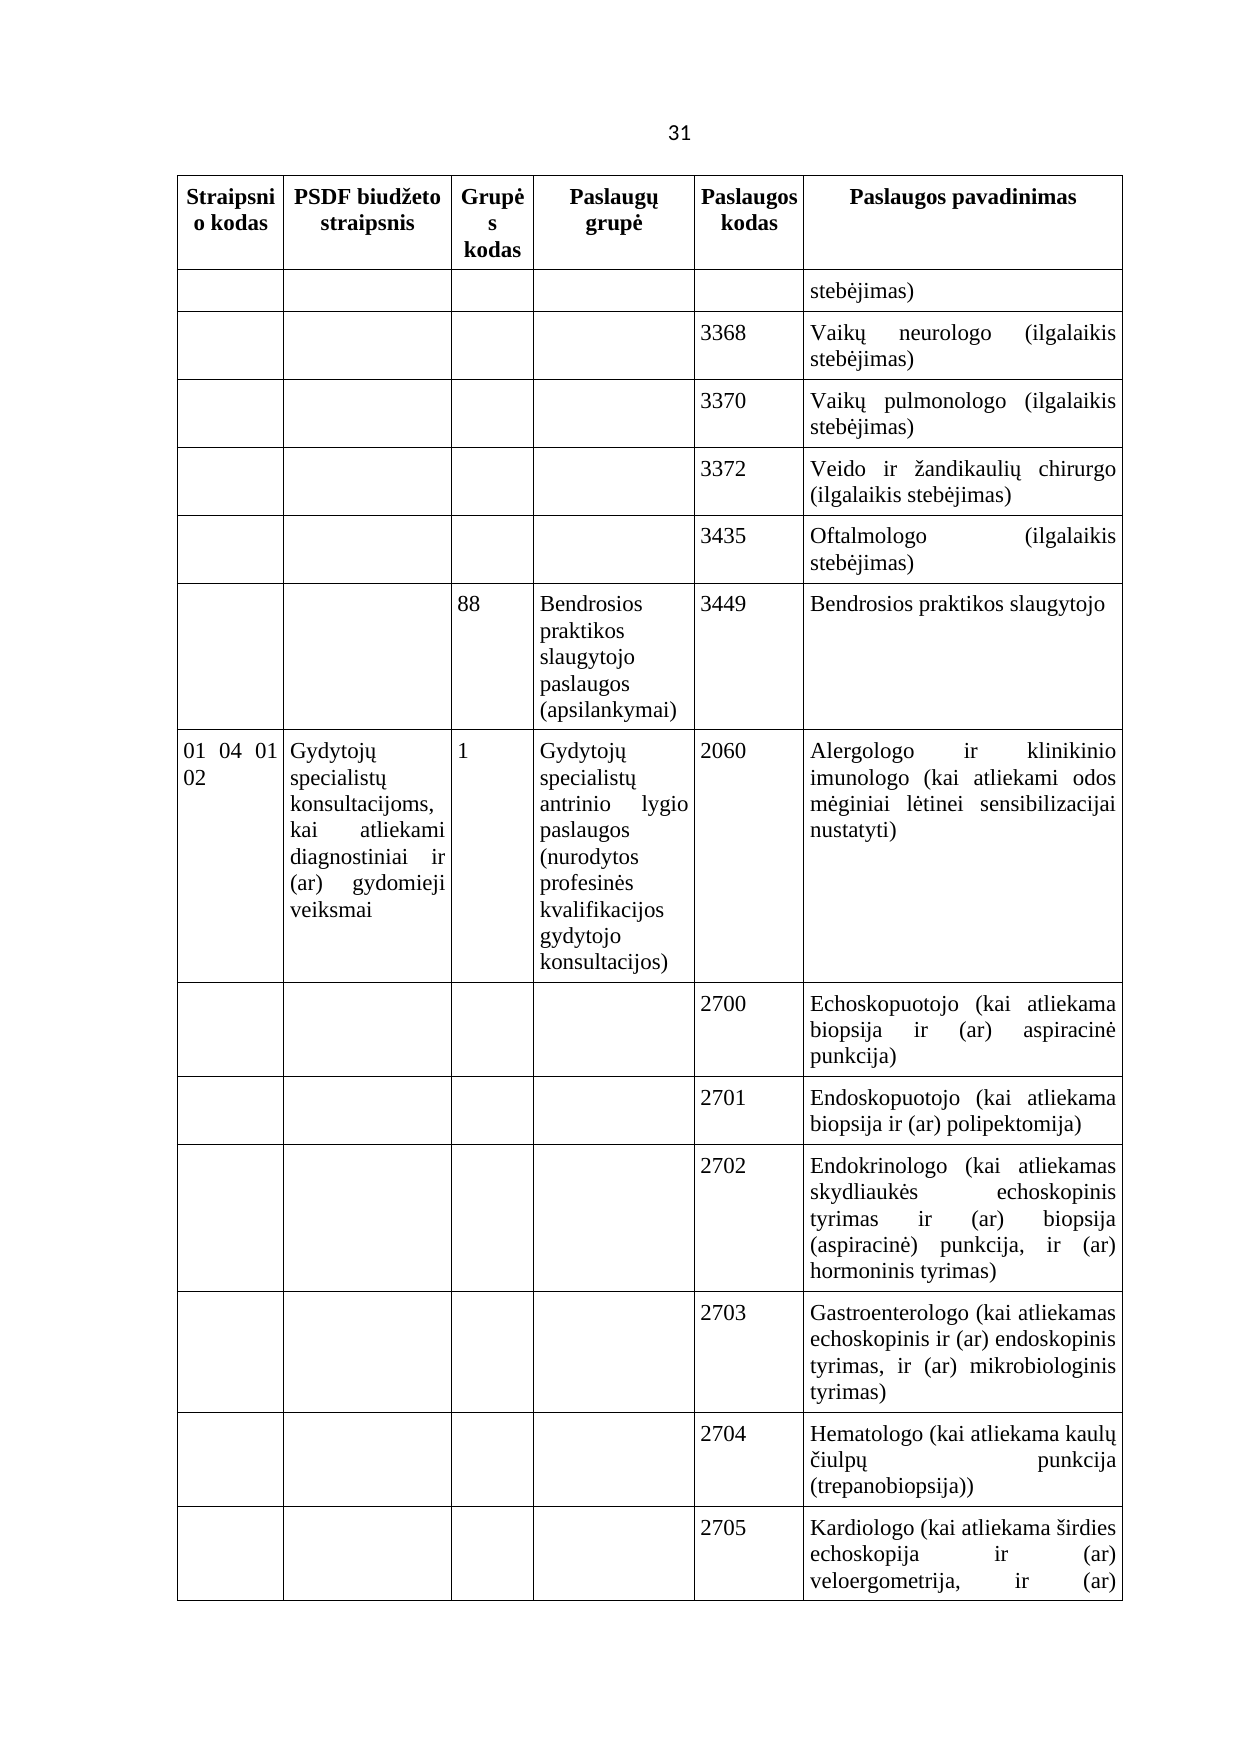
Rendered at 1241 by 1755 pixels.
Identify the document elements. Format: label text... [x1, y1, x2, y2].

table_cell 88 [452, 584, 533, 729]
table_cell [178, 1292, 283, 1412]
table_cell Vaikų pulmonologo (ilgalaikis stebėjimas) [804, 380, 1122, 447]
table_cell [284, 584, 451, 729]
table_header Straipsnio kodas [178, 176, 283, 269]
table_cell [284, 448, 451, 514]
table_cell [534, 1077, 694, 1144]
table_cell [452, 516, 533, 582]
table_cell [452, 1292, 533, 1412]
table_cell Echoskopuotojo (kai atliekama biopsija ir (ar) aspiracinė punkcija) [804, 983, 1122, 1076]
table_cell Endoskopuotojo (kai atliekama biopsija ir (ar) polipektomija) [804, 1077, 1122, 1144]
table_cell Vaikų neurologo (ilgalaikis stebėjimas) [804, 312, 1122, 379]
table_cell 3370 [695, 380, 803, 447]
table_cell 3368 [695, 312, 803, 379]
table_cell 2705 [695, 1507, 803, 1600]
table_cell Kardiologo (kai atliekama širdies echoskopija ir (ar) veloergometrija, ir (ar) [804, 1507, 1122, 1600]
table_cell [534, 516, 694, 582]
table_cell 2704 [695, 1413, 803, 1506]
table_cell stebėjimas) [804, 270, 1122, 311]
table_cell [534, 1145, 694, 1291]
table_cell [178, 584, 283, 729]
table_cell [534, 270, 694, 311]
table_cell [452, 1145, 533, 1291]
table_cell [452, 1077, 533, 1144]
table_cell [284, 1077, 451, 1144]
table_cell [284, 983, 451, 1076]
table_cell [178, 270, 283, 311]
table_cell [452, 380, 533, 447]
table_cell 2703 [695, 1292, 803, 1412]
table_cell Oftalmologo (ilgalaikis stebėjimas) [804, 516, 1122, 582]
table_cell 3372 [695, 448, 803, 514]
table_cell [178, 1507, 283, 1600]
table_cell [452, 448, 533, 514]
table_cell [178, 448, 283, 514]
table_cell [178, 1145, 283, 1291]
table_cell 3449 [695, 584, 803, 729]
table_header Paslaugos kodas [695, 176, 803, 269]
table_cell 2702 [695, 1145, 803, 1291]
table_cell Veido ir žandikaulių chirurgo (ilgalaikis stebėjimas) [804, 448, 1122, 514]
table_cell Alergologo ir klinikinio imunologo (kai atliekami odos mėginiai lėtinei sensibilizacijai nustatyti) [804, 730, 1122, 982]
table_cell [534, 1507, 694, 1600]
table_cell [178, 312, 283, 379]
table_cell [178, 516, 283, 582]
table_cell [178, 380, 283, 447]
table_cell 01 04 01 02 [178, 730, 283, 982]
table_cell Bendrosios praktikos slaugytojo [804, 584, 1122, 729]
table_cell [284, 380, 451, 447]
table_cell Bendrosios praktikos slaugytojo paslaugos (apsilankymai) [534, 584, 694, 729]
table_cell 2700 [695, 983, 803, 1076]
table_cell [534, 312, 694, 379]
table_cell [284, 312, 451, 379]
table_cell 3435 [695, 516, 803, 582]
table_header Paslaugų grupė [534, 176, 694, 269]
table_cell [452, 983, 533, 1076]
table_cell 1 [452, 730, 533, 982]
table_cell Endokrinologo (kai atliekamas skydliaukės echoskopinis tyrimas ir (ar) biopsija (aspiracinė) punkcija, ir (ar) hormoninis tyrimas) [804, 1145, 1122, 1291]
table_cell [284, 1292, 451, 1412]
table_cell 2060 [695, 730, 803, 982]
table_cell [284, 270, 451, 311]
table_cell [534, 983, 694, 1076]
table_cell 2701 [695, 1077, 803, 1144]
table_cell [534, 1292, 694, 1412]
table_cell Gydytojų specialistų konsultacijoms, kai atliekami diagnostiniai ir (ar) gydomieji veiksmai [284, 730, 451, 982]
table_cell [178, 983, 283, 1076]
table_cell [534, 380, 694, 447]
table_cell [452, 1413, 533, 1506]
table_cell [284, 1145, 451, 1291]
table_cell [534, 448, 694, 514]
table_cell [284, 516, 451, 582]
table_cell Gastroenterologo (kai atliekamas echoskopinis ir (ar) endoskopinis tyrimas, ir (ar) mikrobiologinis tyrimas) [804, 1292, 1122, 1412]
table_cell [695, 270, 803, 311]
table_cell [178, 1077, 283, 1144]
table_header Grupės kodas [452, 176, 533, 269]
table_cell Gydytojų specialistų antrinio lygio paslaugos (nurodytos profesinės kvalifikacijos gydytojo konsultacijos) [534, 730, 694, 982]
table_cell [178, 1413, 283, 1506]
table_cell Hematologo (kai atliekama kaulų čiulpų punkcija (trepanobiopsija)) [804, 1413, 1122, 1506]
table_header PSDF biudžeto straipsnis [284, 176, 451, 269]
table_cell [452, 312, 533, 379]
table_cell [452, 1507, 533, 1600]
table_cell [452, 270, 533, 311]
table_cell [534, 1413, 694, 1506]
table_cell [284, 1413, 451, 1506]
table_header Paslaugos pavadinimas [804, 176, 1122, 269]
table_cell [284, 1507, 451, 1600]
